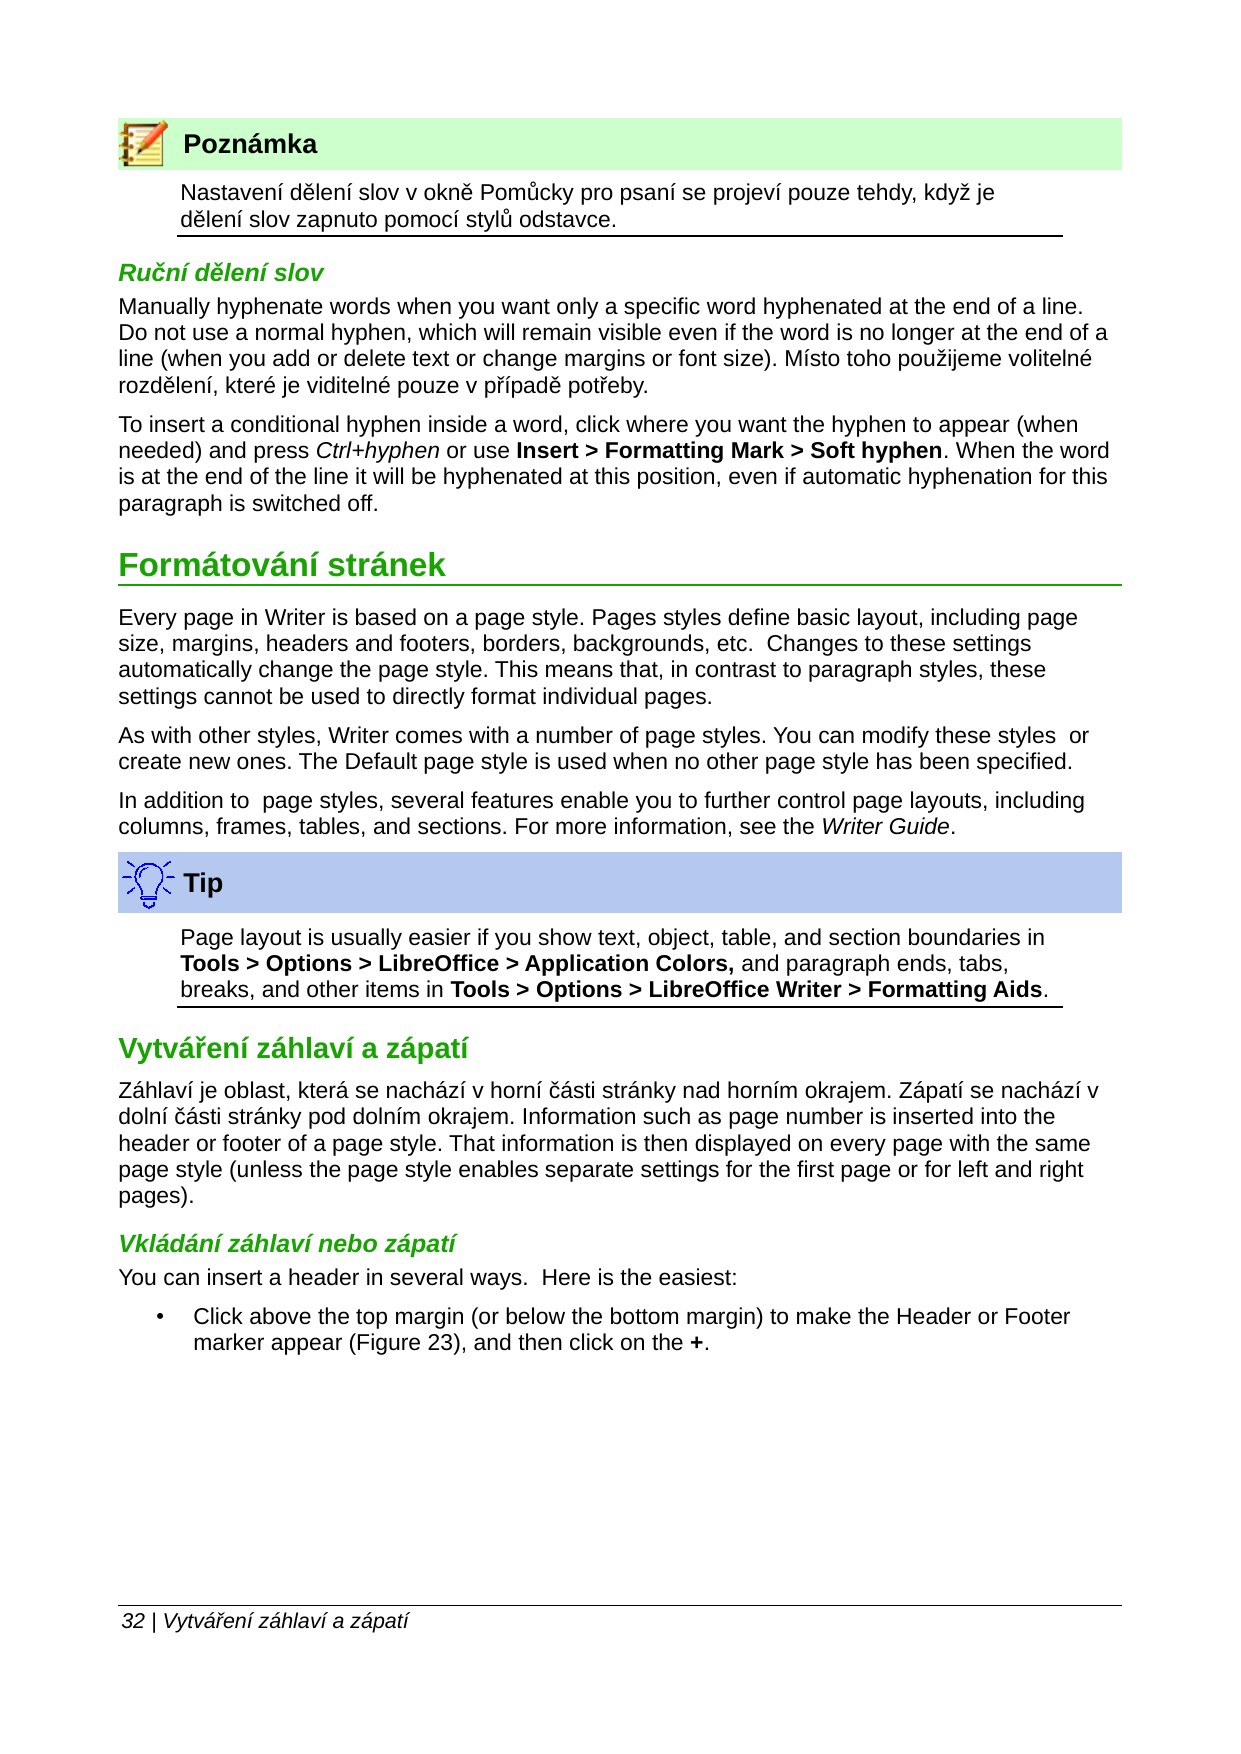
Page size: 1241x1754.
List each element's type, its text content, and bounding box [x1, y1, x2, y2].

text You can insert a header in several ways. Here is the easiest: [118, 1264, 1122, 1290]
text Page layout is usually easier if you show text, object, table, and section boundaries in Tools > Options > LibreOffice > Application Colors, and paragraph ends, tabs, breaks, and other items in Tools > Options > LibreOffice Writer > Formatting Aids. [177, 921, 1063, 1006]
subtitle Vytváření záhlaví a zápatí [118, 1032, 1122, 1065]
subtitle Tip [118, 852, 1122, 913]
text Nastavení dělení slov v okně Pomůcky pro psaní se projeví pouze tehdy, když je dělení slov zapnuto pomocí stylů odstavce. [177, 176, 1063, 235]
subtitle Vkládání záhlaví nebo zápatí [118, 1229, 1122, 1258]
text To insert a conditional hyphen inside a word, click where you want the hyphen to appear (when needed) and press Ctrl+hyphen or use Insert > Formatting Mark > Soft hyphen. When the word is at the end of the line it will be hyphenated at this position, even if automatic hyphenation for this paragraph is switched off. [118, 411, 1122, 516]
picture [119, 119, 170, 170]
text As with other styles, Writer comes with a number of page styles. You can modify these styles or create new ones. The Default page style is used when no other page style has been specified. [118, 722, 1122, 774]
list Click above the top margin (or below the bottom margin) to make the Header or Footer marker appear (Figure 23), and then click on the +. [156, 1303, 1122, 1356]
text Manually hyphenate words when you want only a specific word hyphenated at the end of a line. Do not use a normal hyphen, which will remain visible even if the word is no longer at the end of a line (when you add or delete text or change margins or font size). Místo toho použijeme volitelné rozdělení, které je viditelné pouze v případě potřeby. [118, 293, 1122, 398]
subtitle Formátování stránek [118, 546, 1122, 584]
subtitle Ruční dělení slov [118, 258, 1122, 287]
text In addition to page styles, several features enable you to further control page layouts, including columns, frames, tables, and sections. For more information, see the Writer Guide. [118, 787, 1122, 839]
picture [119, 853, 179, 913]
text Every page in Writer is based on a page style. Pages styles define basic layout, including page size, margins, headers and footers, borders, backgrounds, etc. Changes to these settings automatically change the page style. This means that, in contrast to paragraph styles, these settings cannot be used to directly format individual pages. [118, 604, 1122, 709]
text Záhlaví je oblast, která se nachází v horní části stránky nad horním okrajem. Zápatí se nachází v dolní části stránky pod dolním okrajem. Information such as page number is inserted into the header or footer of a page style. That information is then displayed on every page with the same page style (unless the page style enables separate settings for the first page or for left and right pages). [118, 1077, 1122, 1209]
subtitle Poznámka [118, 118, 1122, 170]
